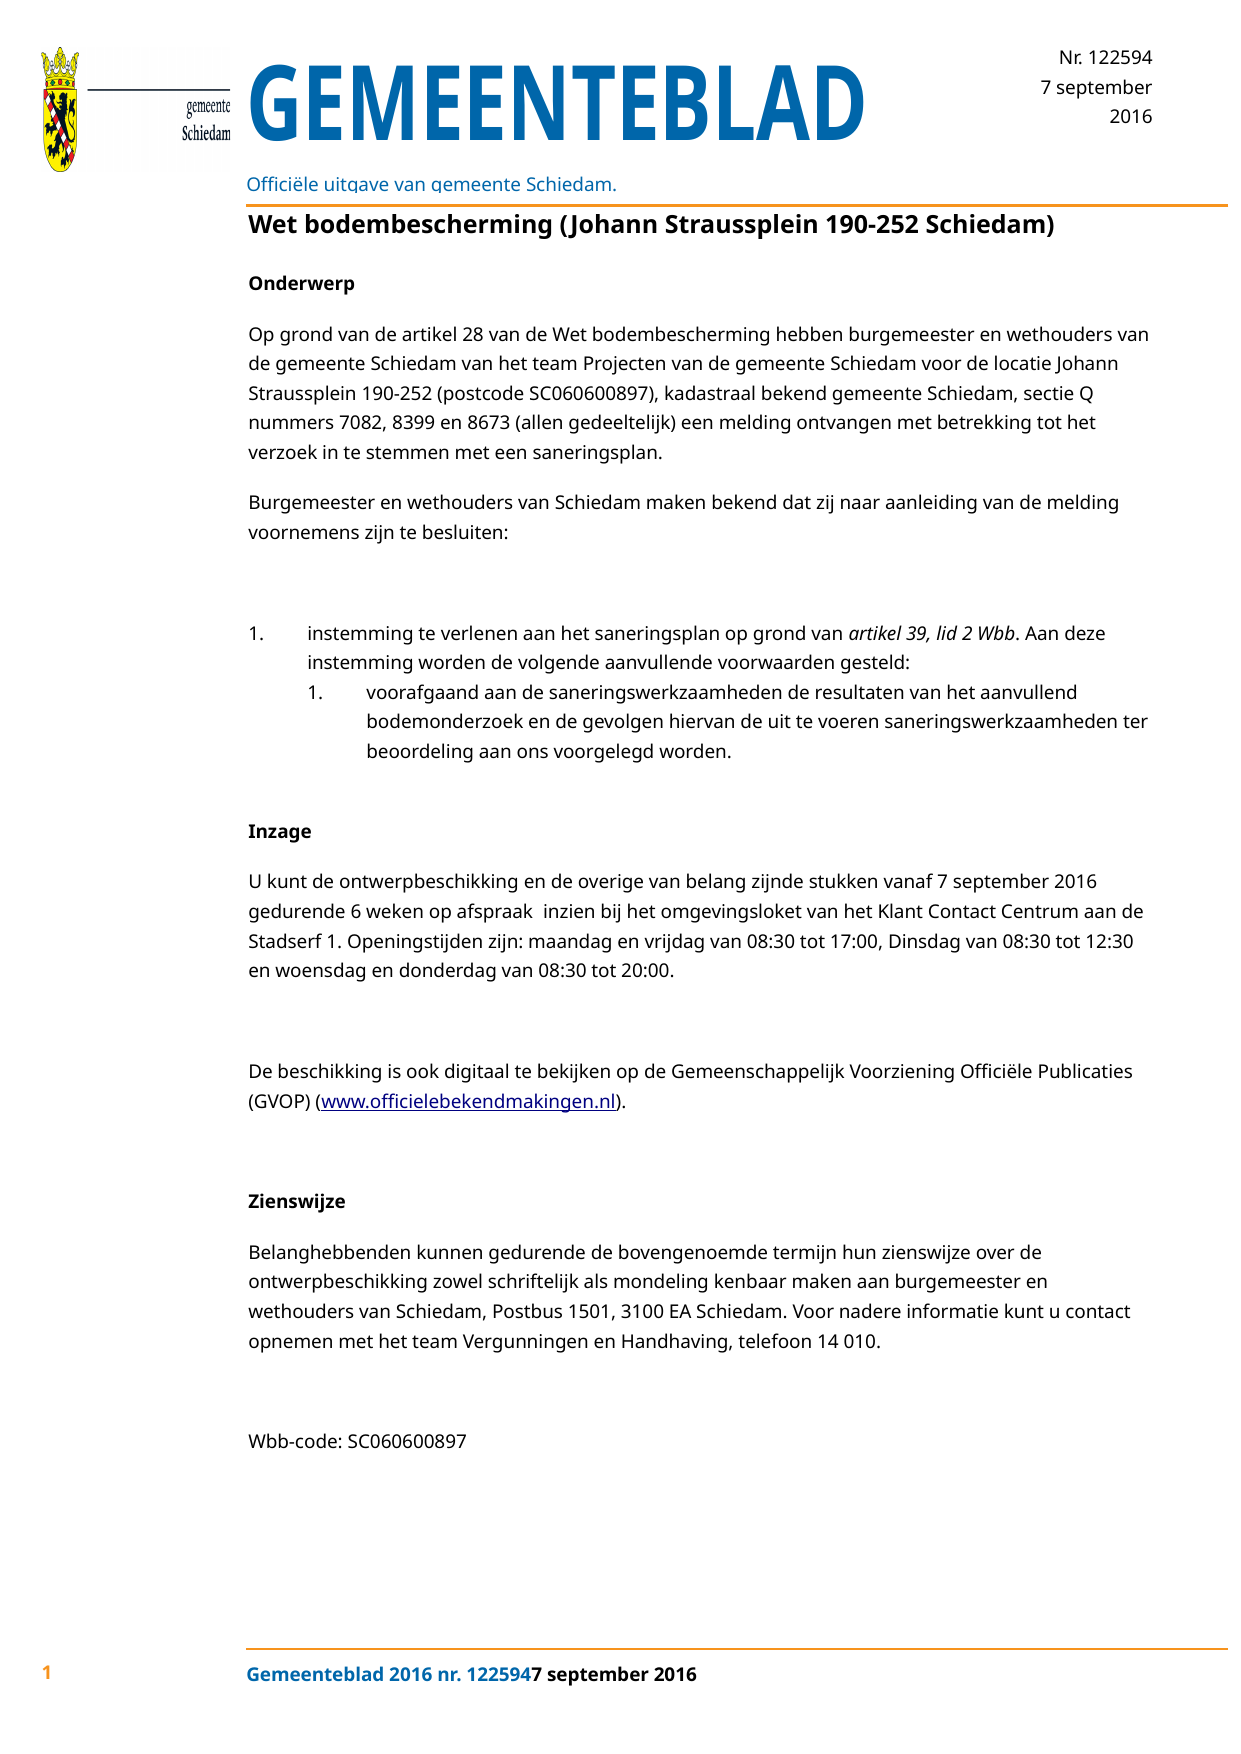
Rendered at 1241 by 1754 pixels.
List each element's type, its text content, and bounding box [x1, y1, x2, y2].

text Wet bodembescherming (Johann Straussplein 190-252 Schiedam) [248, 207, 1152, 241]
text Onderwerp [248, 270, 1152, 296]
text Zienswijze [248, 1189, 1152, 1214]
list instemming te verlenen aan het saneringsplan op grond van artikel 39, lid 2 Wbb. Aan deze instemming worden de volgende aanvullende voorwaarden gesteld: [248, 620, 1152, 675]
text Wbb-code: SC060600897 [248, 1429, 1152, 1454]
text Belanghebbenden kunnen gedurende de bovengenoemde termijn hun zienswijze over de ontwerpbeschikking zowel schriftelijk als mondeling kenbaar maken aan burgemeester en wethouders van Schiedam, Postbus 1501, 3100 EA Schiedam. Voor nadere informatie kunt u contact opnemen met het team Vergunningen en Handhaving, telefoon 14 010. [248, 1239, 1152, 1353]
text Op grond van de artikel 28 van de Wet bodembescherming hebben burgemeester en wethouders van de gemeente Schiedam van het team Projecten van de gemeente Schiedam voor de locatie Johann Straussplein 190-252 (postcode SC060600897), kadastraal bekend gemeente Schiedam, sectie Q nummers 7082, 8399 en 8673 (allen gedeeltelijk) een melding ontvangen met betrekking tot het verzoek in te stemmen met een saneringsplan. [248, 321, 1152, 465]
list voorafgaand aan de saneringswerkzaamheden de resultaten van het aanvullend bodemonderzoek en de gevolgen hiervan de uit te voeren saneringswerkzaamheden ter beoordeling aan ons voorgelegd worden. [307, 679, 1152, 764]
text De beschikking is ook digitaal te bekijken op de Gemeenschappelijk Voorziening Officiële Publicaties (GVOP) (www.officielebekendmakingen.nl). [248, 1058, 1152, 1113]
text Inzage [248, 818, 1152, 844]
text Burgemeester en wethouders van Schiedam maken bekend dat zij naar aanleiding van de melding voornemens zijn te besluiten: [248, 489, 1152, 545]
picture [41, 47, 231, 172]
text U kunt de ontwerpbeschikking en de overige van belang zijnde stukken vanaf 7 september 2016 gedurende 6 weken op afspraak inzien bij het omgevingsloket van het Klant Contact Centrum aan de Stadserf 1. Openingstijden zijn: maandag en vrijdag van 08:30 tot 17:00, Dinsdag van 08:30 tot 12:30 en woensdag en donderdag van 08:30 tot 20:00. [248, 869, 1152, 983]
